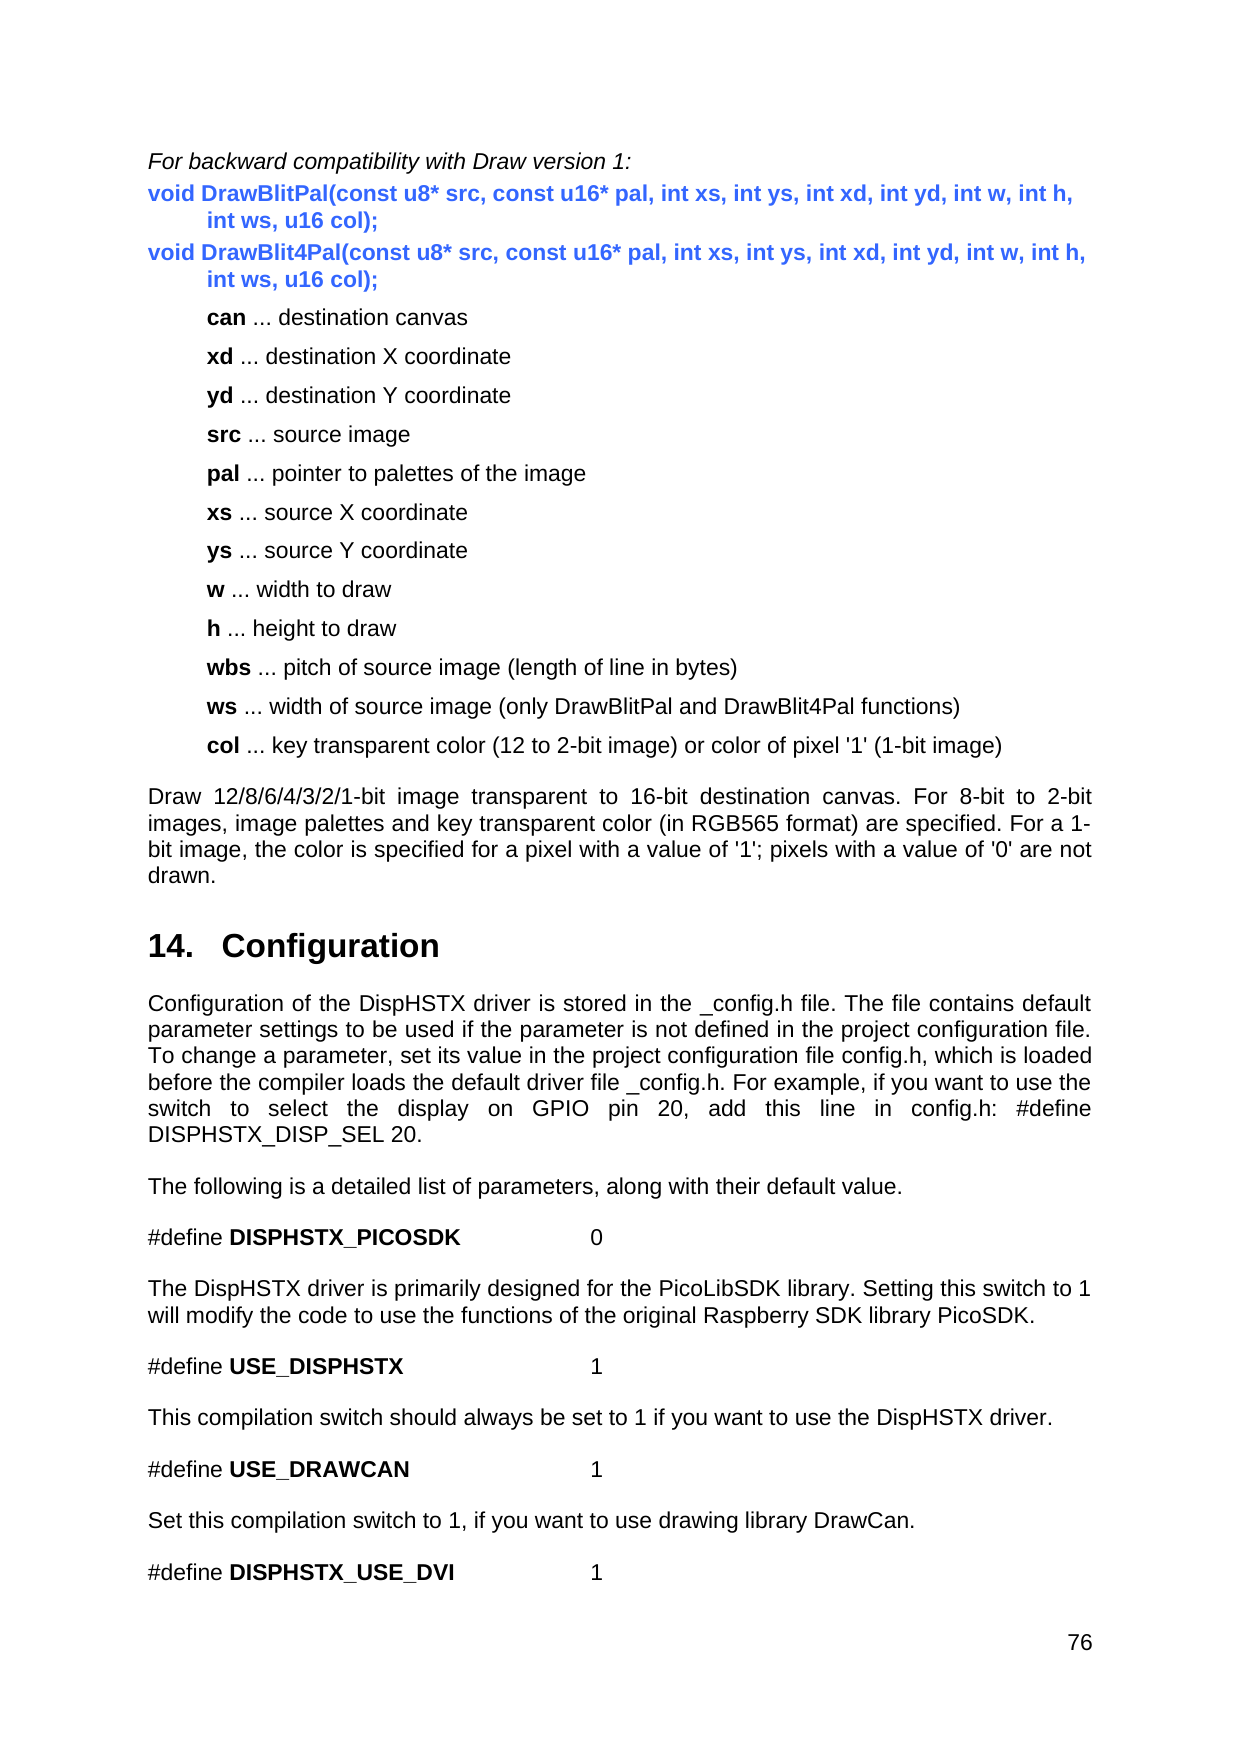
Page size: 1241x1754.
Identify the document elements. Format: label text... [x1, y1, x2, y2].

text yd ... destination Y coordinate [148, 382, 1093, 408]
text The DispHSTX driver is primarily designed for the PicoLibSDK library. Setting this switch to 1 will modify the code to use the functions of the original Raspberry SDK library PicoSDK. [148, 1275, 1093, 1328]
text Configuration of the DispHSTX driver is stored in the _config.h file. The file contains default parameter settings to be used if the parameter is not defined in the project configuration file. To change a parameter, set its value in the project configuration file config.h, which is loaded before the compiler loads the default driver file _config.h. For example, if you want to use the switch to select the display on GPIO pin 20, add this line in config.h: #define DISPHSTX_DISP_SEL 20. [148, 989, 1093, 1148]
text pal ... pointer to palettes of the image [148, 460, 1093, 486]
text #define DISPHSTX_PICOSDK 0 [148, 1224, 1093, 1250]
text void DrawBlit4Pal(const u8* src, const u16* pal, int xs, int ys, int xd, int yd, int w, int h, int ws, u16 col); [148, 239, 1093, 292]
text #define USE_DRAWCAN 1 [148, 1456, 1093, 1482]
text For backward compatibility with Draw version 1: [148, 148, 1093, 174]
text xs ... source X coordinate [148, 499, 1093, 525]
text ws ... width of source image (only DrawBlitPal and DrawBlit4Pal functions) [148, 693, 1093, 719]
text can ... destination canvas [148, 304, 1093, 331]
text w ... width to draw [148, 576, 1093, 603]
text #define USE_DISPHSTX 1 [148, 1353, 1093, 1379]
text void DrawBlitPal(const u8* src, const u16* pal, int xs, int ys, int xd, int yd, int w, int h, int ws, u16 col); [148, 180, 1093, 233]
text h ... height to draw [148, 615, 1093, 642]
text Draw 12/8/6/4/3/2/1-bit image transparent to 16-bit destination canvas. For 8-bit to 2-bit images, image palettes and key transparent color (in RGB565 format) are specified. For a 1-bit image, the color is specified for a pixel with a value of '1'; pixels with a value of '0' are not drawn. [148, 783, 1093, 888]
text ys ... source Y coordinate [148, 537, 1093, 564]
subtitle Configuration [148, 926, 1093, 964]
text This compilation switch should always be set to 1 if you want to use the DispHSTX driver. [148, 1404, 1093, 1431]
text #define DISPHSTX_USE_DVI 1 [148, 1558, 1093, 1585]
text Set this compilation switch to 1, if you want to use drawing library DrawCan. [148, 1507, 1093, 1533]
text wbs ... pitch of source image (length of line in bytes) [148, 654, 1093, 680]
text src ... source image [148, 421, 1093, 447]
text The following is a detailed list of parameters, along with their default value. [148, 1173, 1093, 1199]
text xd ... destination X coordinate [148, 343, 1093, 369]
text col ... key transparent color (12 to 2-bit image) or color of pixel '1' (1-bit image) [148, 732, 1093, 758]
